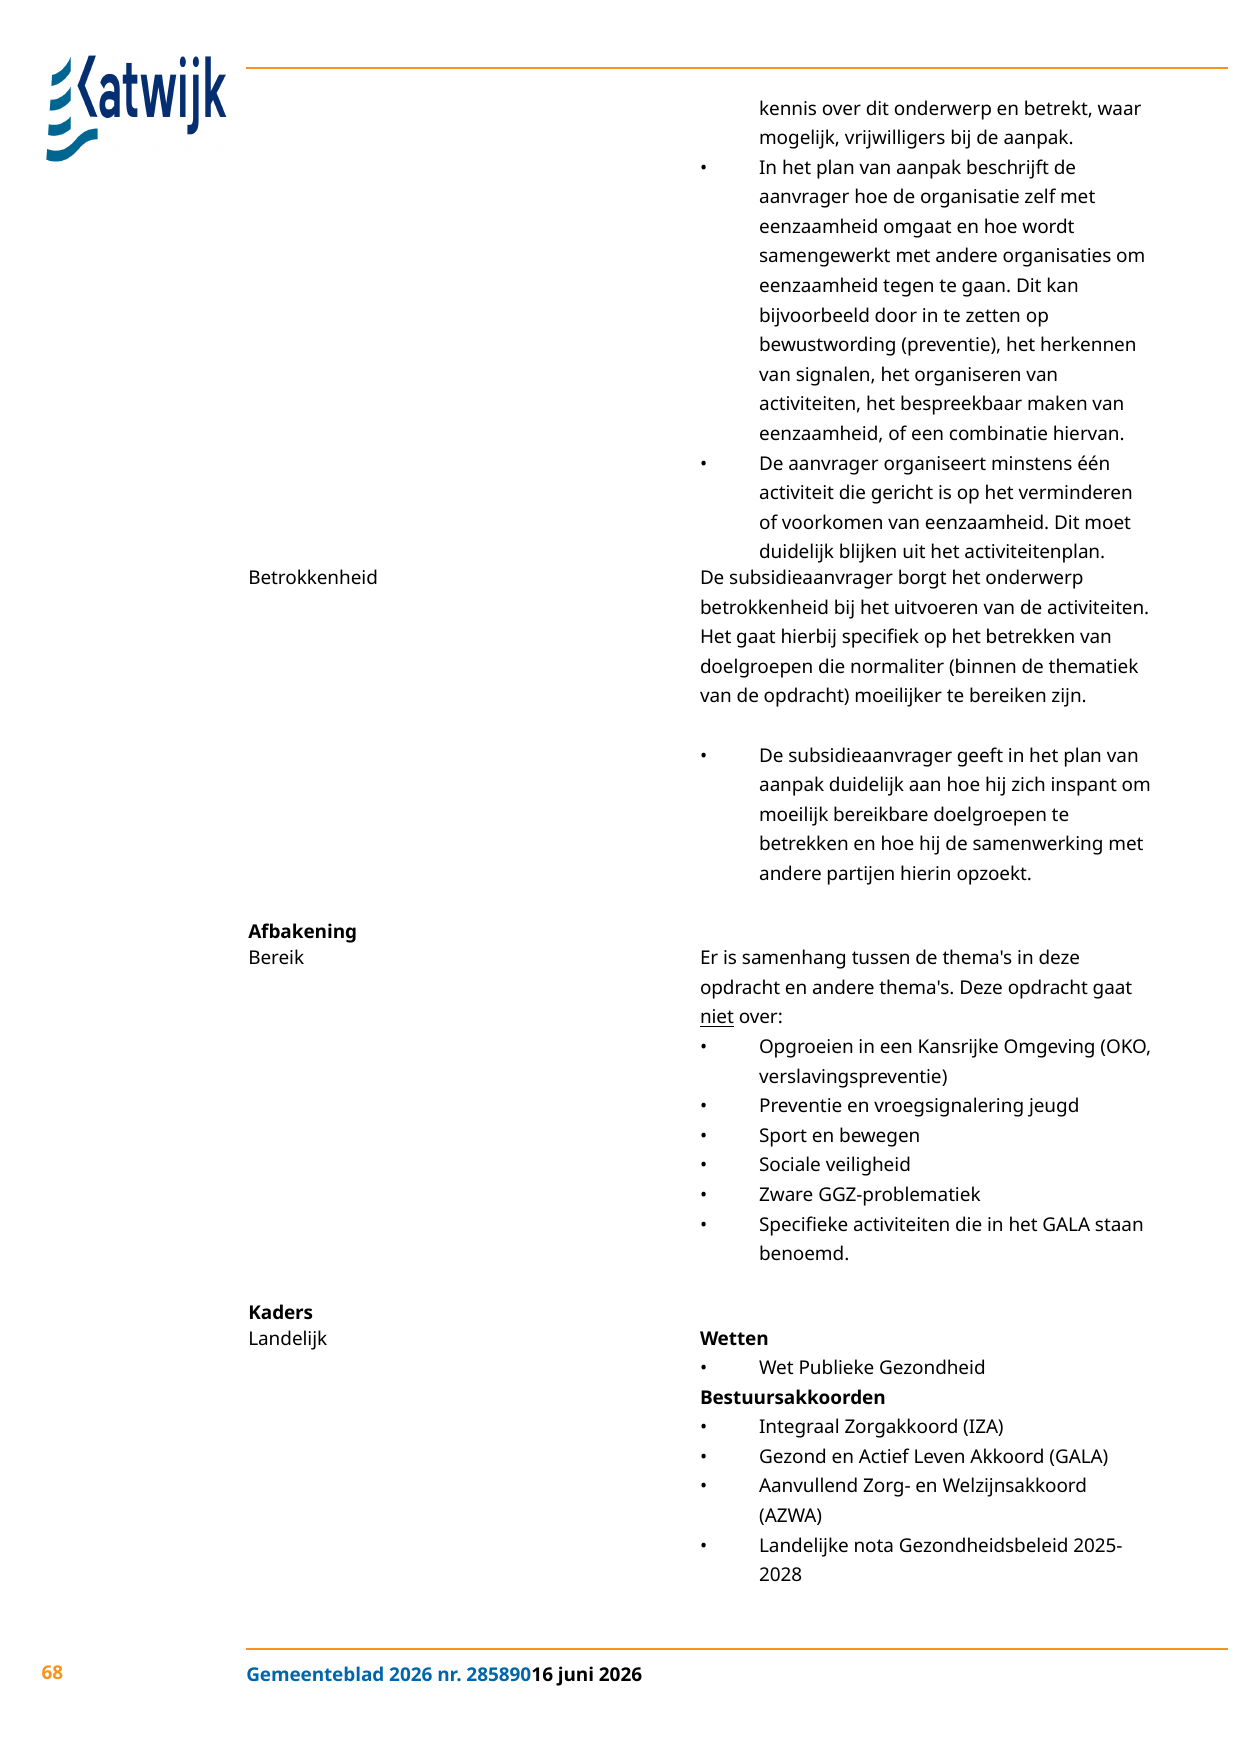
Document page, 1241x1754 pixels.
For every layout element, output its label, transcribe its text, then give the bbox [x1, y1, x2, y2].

table_header Kaders [248, 1299, 1152, 1325]
table_cell kennis over dit onderwerp en betrekt, waar mogelijk, vrijwilligers bij de aanpak. In het plan van aanpak beschrijft de aanvrager hoe de organisatie zelf met eenzaamheid omgaat en hoe wordt samengewerkt met andere organisaties om eenzaamheid tegen te gaan. Dit kan bijvoorbeeld door in te zetten op bewustwording (preventie), het herkennen van signalen, het organiseren van activiteiten, het bespreekbaar maken van eenzaamheid, of een combinatie hiervan. De aanvrager organiseert minstens één activiteit die gericht is op het verminderen of voorkomen van eenzaamheid. Dit moet duidelijk blijken uit het activiteitenplan. [700, 95, 1152, 564]
table_cell De subsidieaanvrager borgt het onderwerp betrokkenheid bij het uitvoeren van de activiteiten. Het gaat hierbij specifiek op het betrekken van doelgroepen die normaliter (binnen de thematiek van de opdracht) moeilijker te bereiken zijn. De subsidieaanvrager geeft in het plan van aanpak duidelijk aan hoe hij zich inspant om moeilijk bereikbare doelgroepen te betrekken en hoe hij de samenwerking met andere partijen hierin opzoekt. [700, 564, 1152, 886]
table_cell [248, 95, 700, 564]
table_cell Er is samenhang tussen de thema's in deze opdracht en andere thema's. Deze opdracht gaat niet over: Opgroeien in een Kansrijke Omgeving (OKO, verslavingspreventie) Preventie en vroegsignalering jeugd Sport en bewegen Sociale veiligheid Zware GGZ-problematiek Specifieke activiteiten die in het GALA staan benoemd. [700, 945, 1152, 1266]
table_header Afbakening [248, 919, 1152, 944]
table_cell Landelijk [248, 1325, 700, 1587]
table_cell Wetten Wet Publieke Gezondheid Bestuursakkoorden Integraal Zorgakkoord (IZA) Gezond en Actief Leven Akkoord (GALA) Aanvullend Zorg- en Welzijnsakkoord (AZWA) Landelijke nota Gezondheidsbeleid 2025-2028 [700, 1325, 1152, 1587]
table_cell Betrokkenheid [248, 564, 700, 886]
picture [41, 47, 231, 172]
table_cell Bereik [248, 945, 700, 1266]
